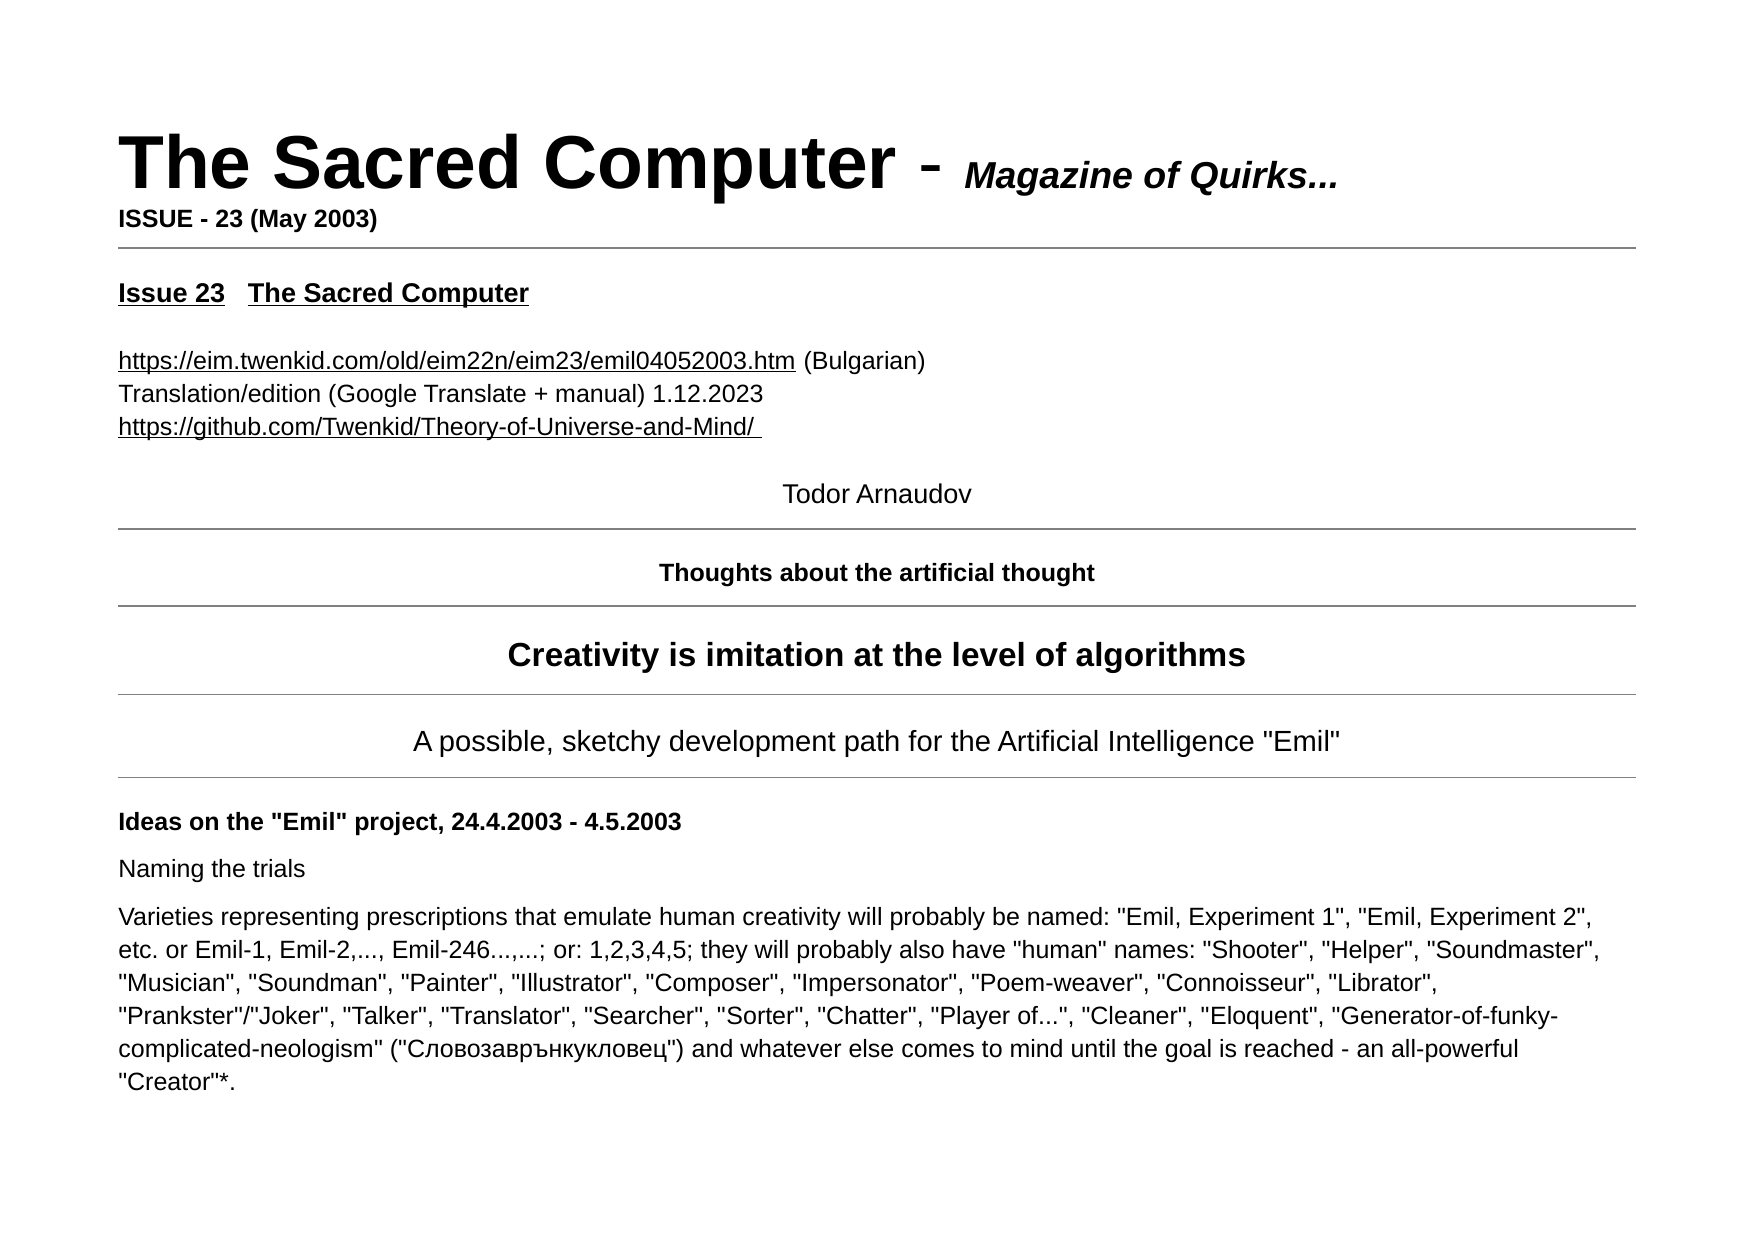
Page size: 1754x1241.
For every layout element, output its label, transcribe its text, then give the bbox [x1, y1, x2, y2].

text Creativity is imitation at the level of algorithms [118, 636, 1636, 674]
text The Sacred Computer - Magazine of Quirks... ISSUE - 23 (May 2003) [118, 118, 1636, 233]
text Thoughts about the artificial thought [118, 558, 1636, 587]
text A possible, sketchy development path for the Artificial Intelligence "Emil" [118, 724, 1636, 757]
text Naming the trials [118, 854, 1636, 883]
text Todor Arnaudov [118, 478, 1636, 509]
text Issue 23 The Sacred Computer https://eim.twenkid.com/old/eim22n/eim23/emil04052003.htm (Bulgarian) Translation/edition (Google Translate + manual) 1.12.2023 https://github.com/Twenkid/Theory-of-Universe-and-Mind/ [118, 277, 1636, 474]
text Ideas on the "Emil" project, 24.4.2003 - 4.5.2003 [118, 807, 1636, 836]
text Varieties representing prescriptions that emulate human creativity will probably be named: "Emil, Experiment 1", "Emil, Experiment 2", etc. or Emil-1, Emil-2,..., Emil-246...,...; or: 1,2,3,4,5; they will probably also have "human" names: "Shooter", "Helper", "Soundmaster", "Musician", "Soundman", "Painter", "Illustrator", "Composer", "Impersonator", "Poem-weaver", "Connoisseur", "Librator", "Prankster"/"Joker", "Talker", "Translator", "Searcher", "Sorter", "Chatter", "Player of...", "Cleaner", "Eloquent", "Generator-of-funky-complicated-neologism" ("Словозаврънкукловец") and whatever else comes to mind until the goal is reached - an all-powerful "Creator"*. [118, 902, 1636, 1096]
